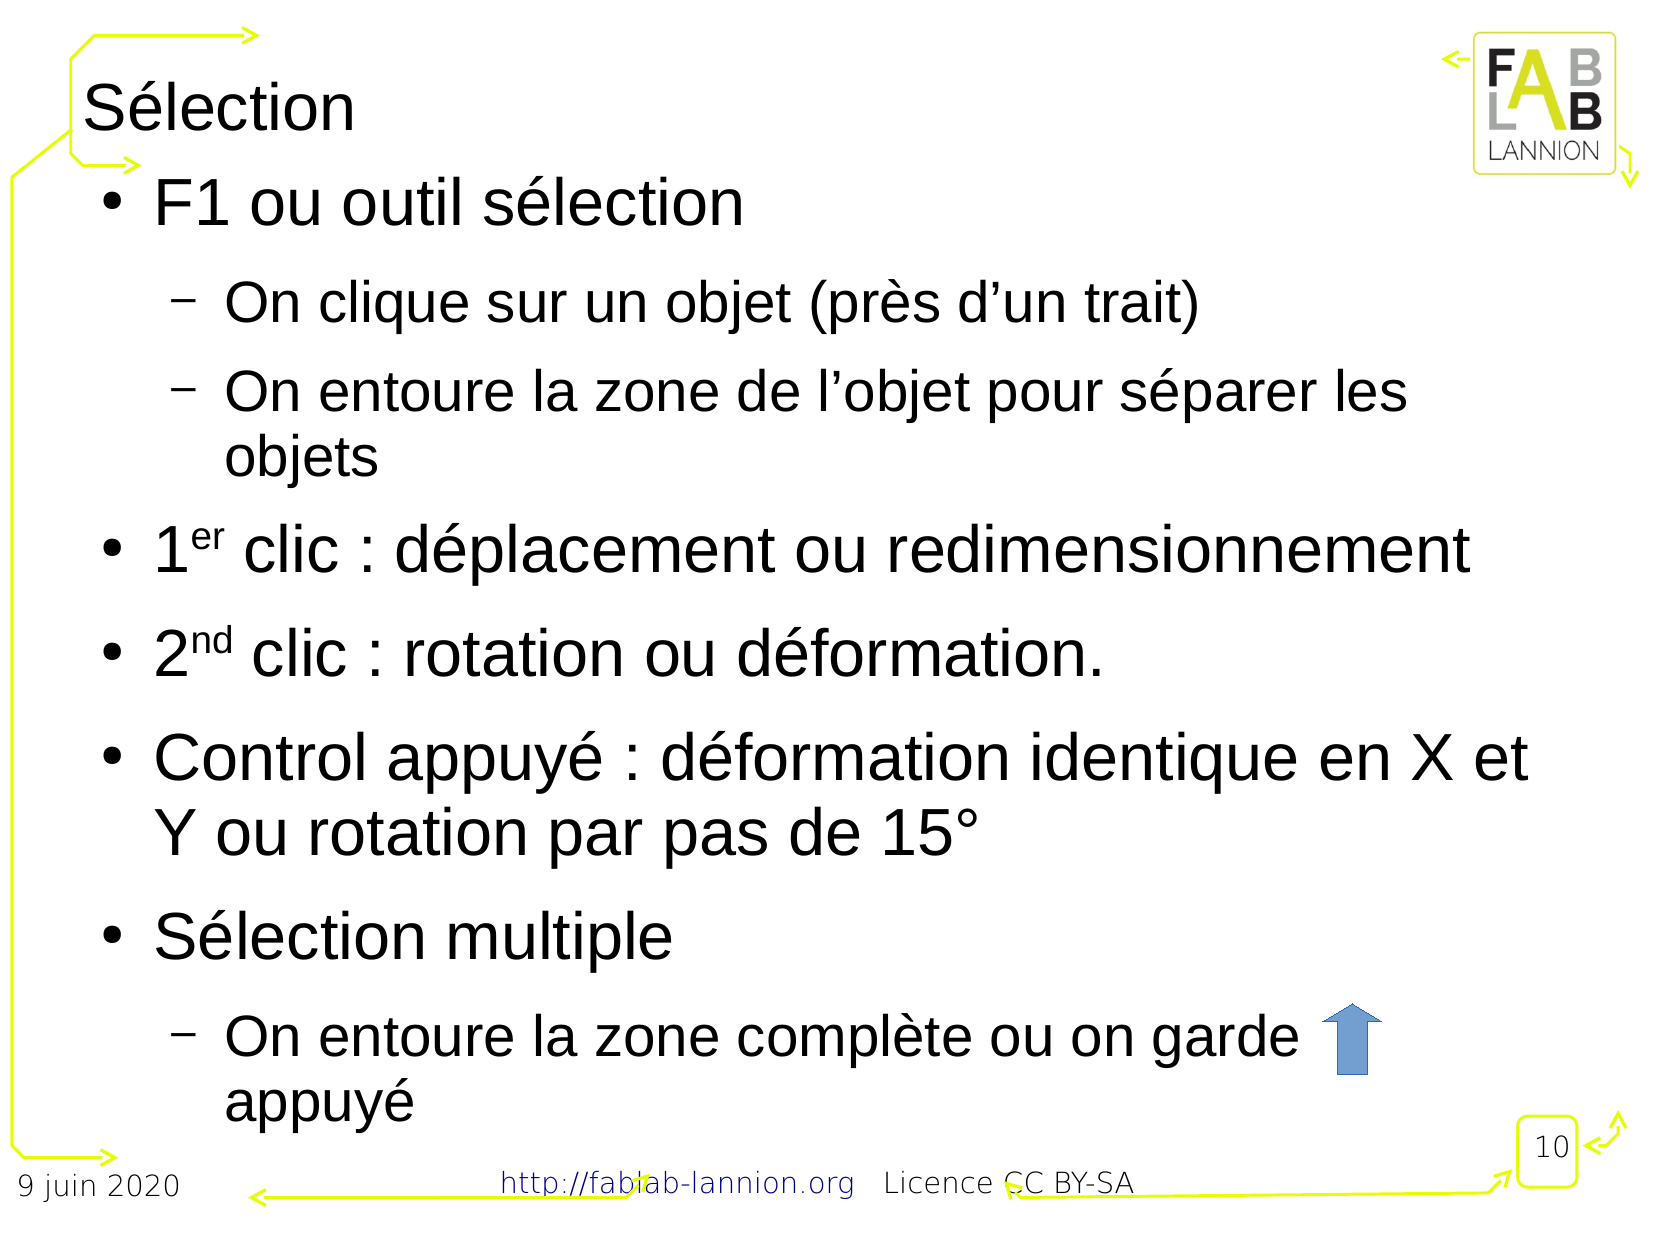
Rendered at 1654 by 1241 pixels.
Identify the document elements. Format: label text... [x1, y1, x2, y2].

list F1 ou outil sélection On clique sur un objet (près d’un trait) On entoure la zone de l’objet pour séparer les objets 1er clic : déplacement ou redimensionnement 2nd clic : rotation ou déformation. Control appuyé : déformation identique en X et Y ou rotation par pas de 15° Sélection multiple On entoure la zone complète ou on garde appuyé [82, 165, 1571, 981]
picture [1470, 29, 1619, 178]
text_box [1322, 1003, 1382, 1075]
title Sélection [82, 49, 1441, 165]
